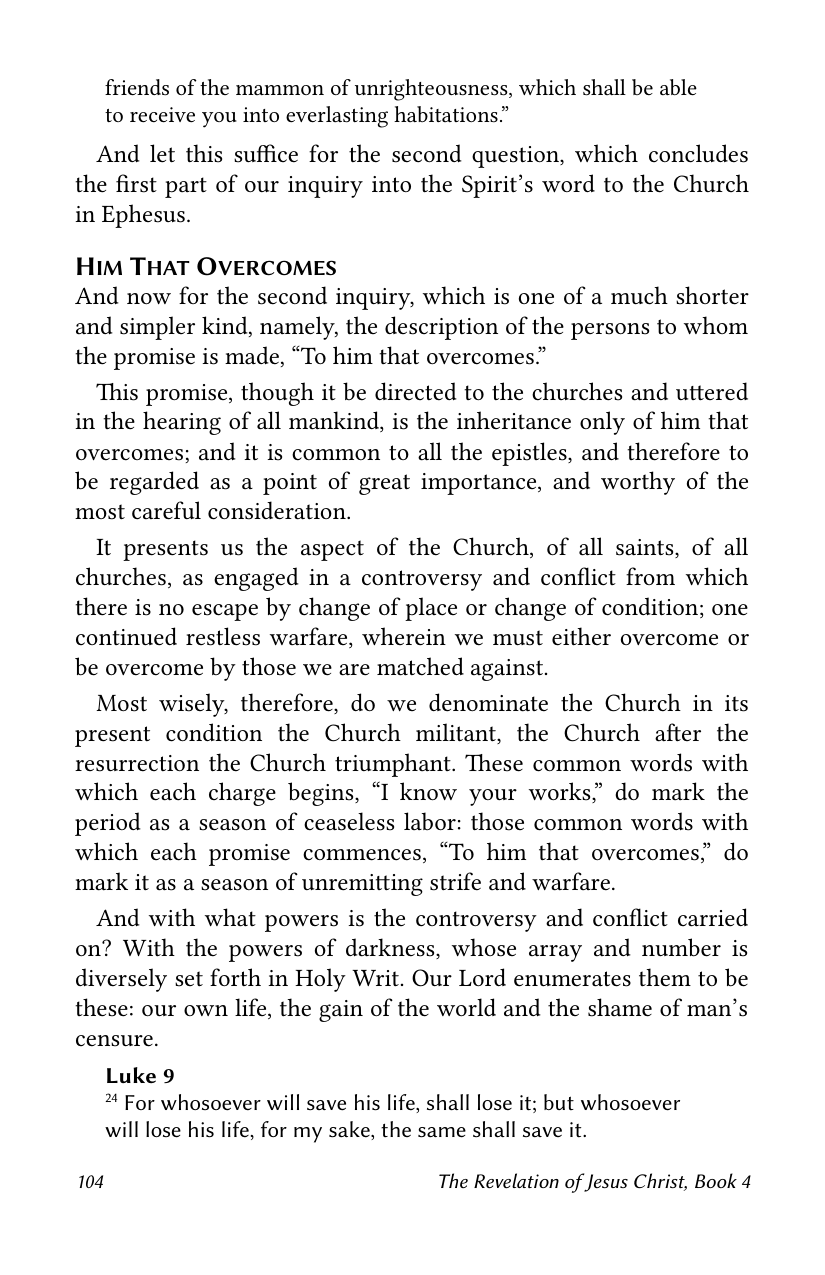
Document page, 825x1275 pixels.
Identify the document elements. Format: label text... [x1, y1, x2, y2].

subtitle Him That Overcomes [75, 251, 750, 282]
text friends of the mammon of unrighteousness, which shall be able to receive you into everlasting habitations.” [105, 75, 720, 128]
text And with what powers is the controversy and conflict carried on? With the powers of darkness, whose array and number is diversely set forth in Holy Writ. Our Lord enumerates them to be these: our own life, the gain of the world and the shame of man’s censure. [75, 904, 750, 1052]
text Luke 9 [105, 1062, 750, 1089]
text 24 For whosoever will save his life, shall lose it; but whosoever will lose his life, for my sake, the same shall save it. [105, 1090, 720, 1143]
text This promise, though it be directed to the churches and uttered in the hearing of all mankind, is the inheritance only of him that overcomes; and it is common to all the epistles, and therefore to be regarded as a point of great importance, and worthy of the most careful consideration. [75, 378, 750, 526]
text And now for the second inquiry, which is one of a much shorter and simpler kind, namely, the description of the persons to whom the promise is made, “To him that overcomes.” [75, 282, 750, 370]
text It presents us the aspect of the Church, of all saints, of all churches, as engaged in a controversy and conflict from which there is no escape by change of place or change of condition; one continued restless warfare, wherein we must either overcome or be overcome by those we are matched against. [75, 533, 750, 681]
text Most wisely, therefore, do we denominate the Church in its present condition the Church militant, the Church after the resurrection the Church triumphant. These common words with which each charge begins, “I know your works,” do mark the period as a season of ceaseless labor: those common words with which each promise commences, “To him that overcomes,” do mark it as a season of unremitting strife and warfare. [75, 689, 750, 897]
text And let this suffice for the second question, which concludes the first part of our inquiry into the Spirit’s word to the Church in Ephesus. [75, 140, 750, 229]
